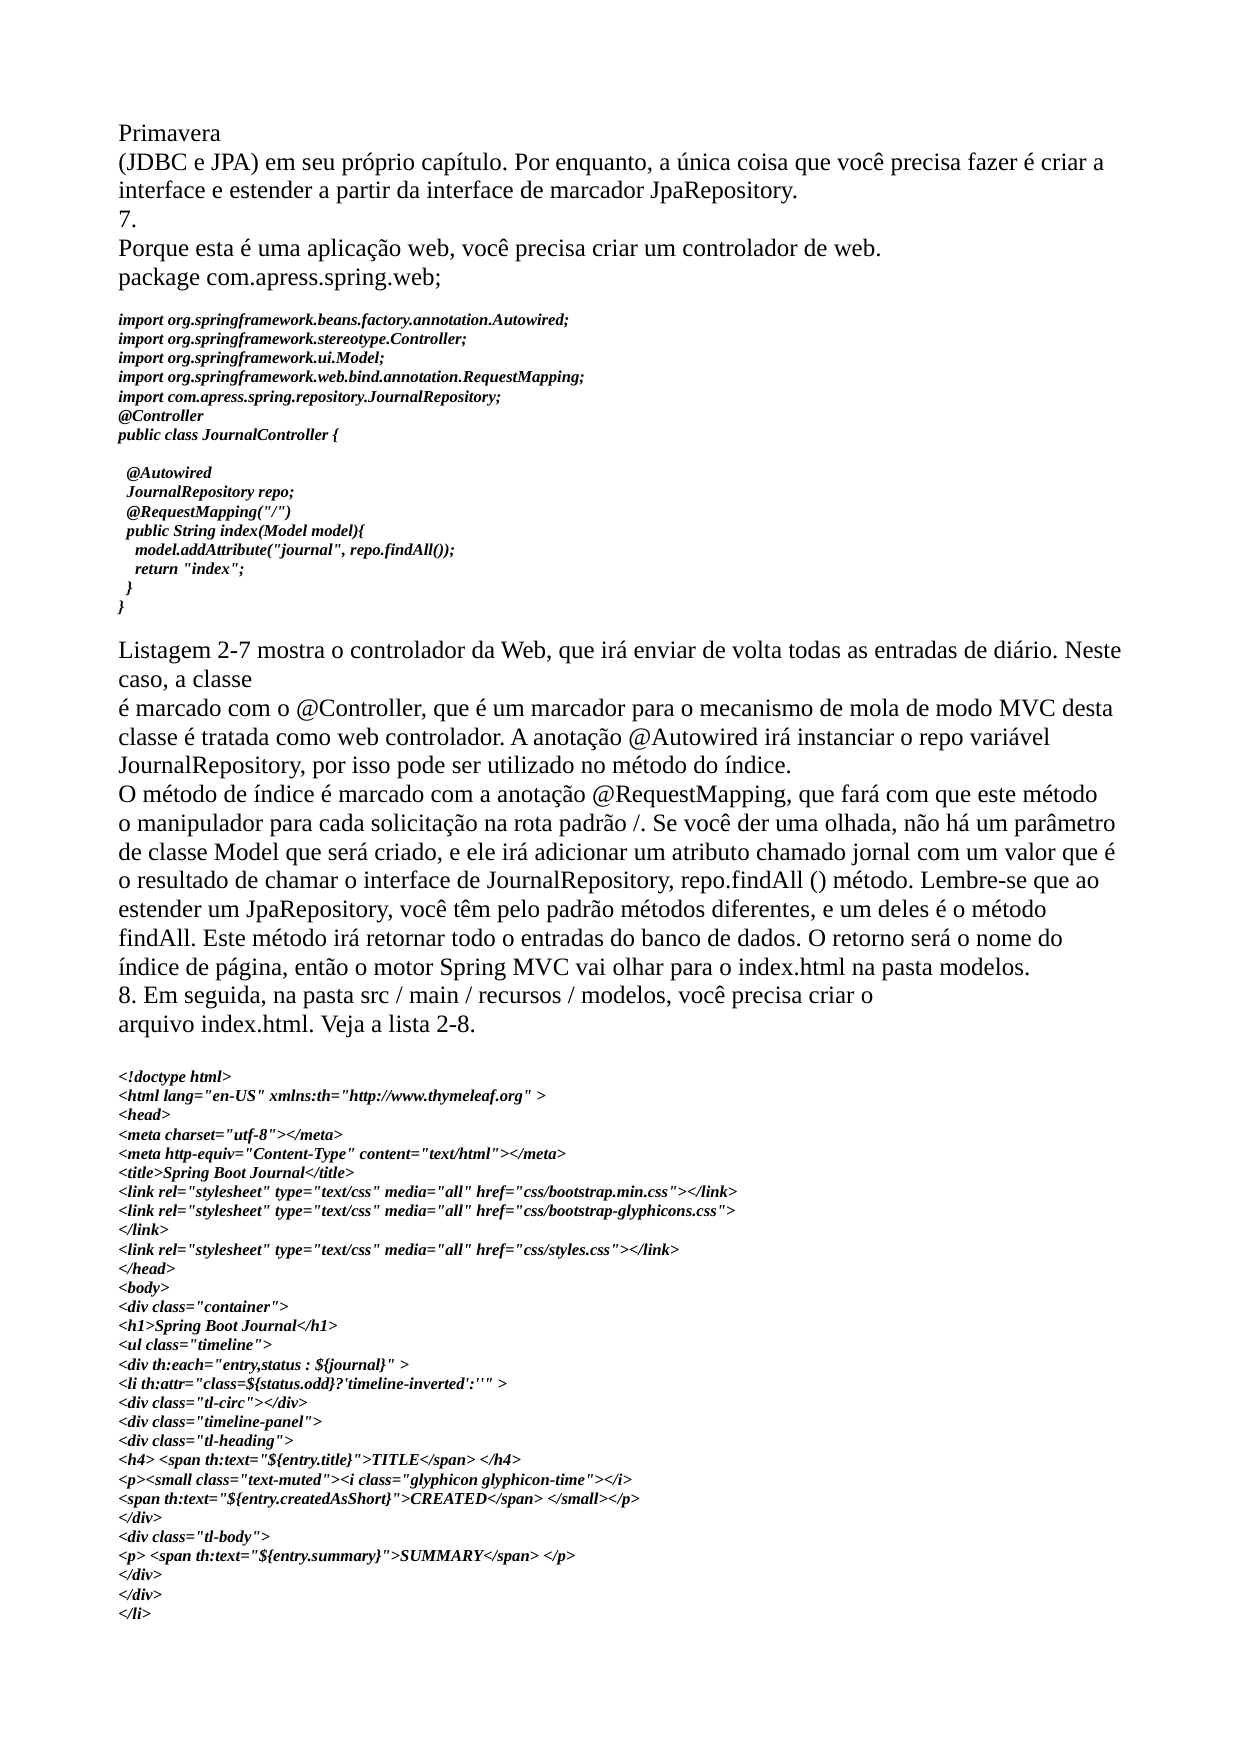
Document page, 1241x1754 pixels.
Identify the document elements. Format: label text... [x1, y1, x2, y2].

text <title>Spring Boot Journal</title> [118, 1163, 1122, 1182]
text @Autowired [118, 463, 1122, 482]
text </div> [118, 1584, 1122, 1603]
text <div th:each="entry,status : ${journal}" > [118, 1354, 1122, 1373]
text <div class="tl-body"> [118, 1527, 1122, 1546]
text JournalRepository repo; [118, 482, 1122, 501]
text <p><small class="text-muted"><i class="glyphicon glyphicon-time"></i> [118, 1469, 1122, 1488]
text public String index(Model model){ [118, 521, 1122, 540]
text <h1>Spring Boot Journal</h1> [118, 1316, 1122, 1335]
text </div> [118, 1508, 1122, 1527]
text <h4> <span th:text="${entry.title}">TITLE</span> </h4> [118, 1450, 1122, 1469]
text } [118, 597, 1122, 616]
text </li> [118, 1603, 1122, 1623]
text <html lang="en-US" xmlns:th="http://www.thymeleaf.org" > [118, 1086, 1122, 1105]
text <link rel="stylesheet" type="text/css" media="all" href="css/styles.css"></link> [118, 1239, 1122, 1258]
text model.addAttribute("journal", repo.findAll()); [118, 540, 1122, 559]
text <link rel="stylesheet" type="text/css" media="all" href="css/bootstrap.min.css"></link> [118, 1182, 1122, 1201]
text <head> [118, 1105, 1122, 1124]
text </head> [118, 1258, 1122, 1278]
text <p> <span th:text="${entry.summary}">SUMMARY</span> </p> [118, 1546, 1122, 1565]
text Primavera (JDBC e JPA) em seu próprio capítulo. Por enquanto, a única coisa que você precisa fazer é criar a interface e estender a partir da interface de marcador JpaRepository. 7. Porque esta é uma aplicação web, você precisa criar um controlador de web. [118, 118, 1122, 262]
text <link rel="stylesheet" type="text/css" media="all" href="css/bootstrap-glyphicons.css"> [118, 1201, 1122, 1220]
text package com.apress.spring.web; [118, 262, 1122, 291]
text <meta http-equiv="Content-Type" content="text/html"></meta> [118, 1143, 1122, 1163]
text } [118, 578, 1122, 597]
text <div class="timeline-panel"> [118, 1412, 1122, 1431]
text public class JournalController { [118, 425, 1122, 444]
text import org.springframework.beans.factory.annotation.Autowired; [118, 310, 1122, 329]
text <div class="tl-circ"></div> [118, 1393, 1122, 1412]
text <span th:text="${entry.createdAsShort}">CREATED</span> </small></p> [118, 1488, 1122, 1508]
text return "index"; [118, 559, 1122, 578]
text <meta charset="utf-8"></meta> [118, 1124, 1122, 1143]
text <!doctype html> [118, 1067, 1122, 1086]
text <div class="tl-heading"> [118, 1431, 1122, 1450]
text </link> [118, 1220, 1122, 1239]
text </div> [118, 1565, 1122, 1584]
text <li th:attr="class=${status.odd}?'timeline-inverted':''" > [118, 1373, 1122, 1393]
text Listagem 2-7 mostra o controlador da Web, que irá enviar de volta todas as entradas de diário. Neste caso, a classe é marcado com o @Controller, que é um marcador para o mecanismo de mola de modo MVC desta classe é tratada como web controlador. A anotação @Autowired irá instanciar o repo variável JournalRepository, por isso pode ser utilizado no método do índice. O método de índice é marcado com a anotação @RequestMapping, que fará com que este método o manipulador para cada solicitação na rota padrão /. Se você der uma olhada, não há um parâmetro de classe Model que será criado, e ele irá adicionar um atributo chamado jornal com um valor que é o resultado de chamar o interface de JournalRepository, repo.findAll () método. Lembre-se que ao estender um JpaRepository, você têm pelo padrão métodos diferentes, e um deles é o método findAll. Este método irá retornar todo o entradas do banco de dados. O retorno será o nome do índice de página, então o motor Spring MVC vai olhar para o index.html na pasta modelos. 8. Em seguida, na pasta src / main / recursos / modelos, você precisa criar o arquivo index.html. Veja a lista 2-8. [118, 636, 1122, 1038]
text import org.springframework.web.bind.annotation.RequestMapping; [118, 367, 1122, 386]
text <ul class="timeline"> [118, 1335, 1122, 1354]
text @RequestMapping("/") [118, 501, 1122, 521]
text <div class="container"> [118, 1297, 1122, 1316]
text @Controller [118, 406, 1122, 425]
text import com.apress.spring.repository.JournalRepository; [118, 386, 1122, 406]
text import org.springframework.ui.Model; [118, 348, 1122, 367]
text import org.springframework.stereotype.Controller; [118, 329, 1122, 348]
text <body> [118, 1278, 1122, 1297]
